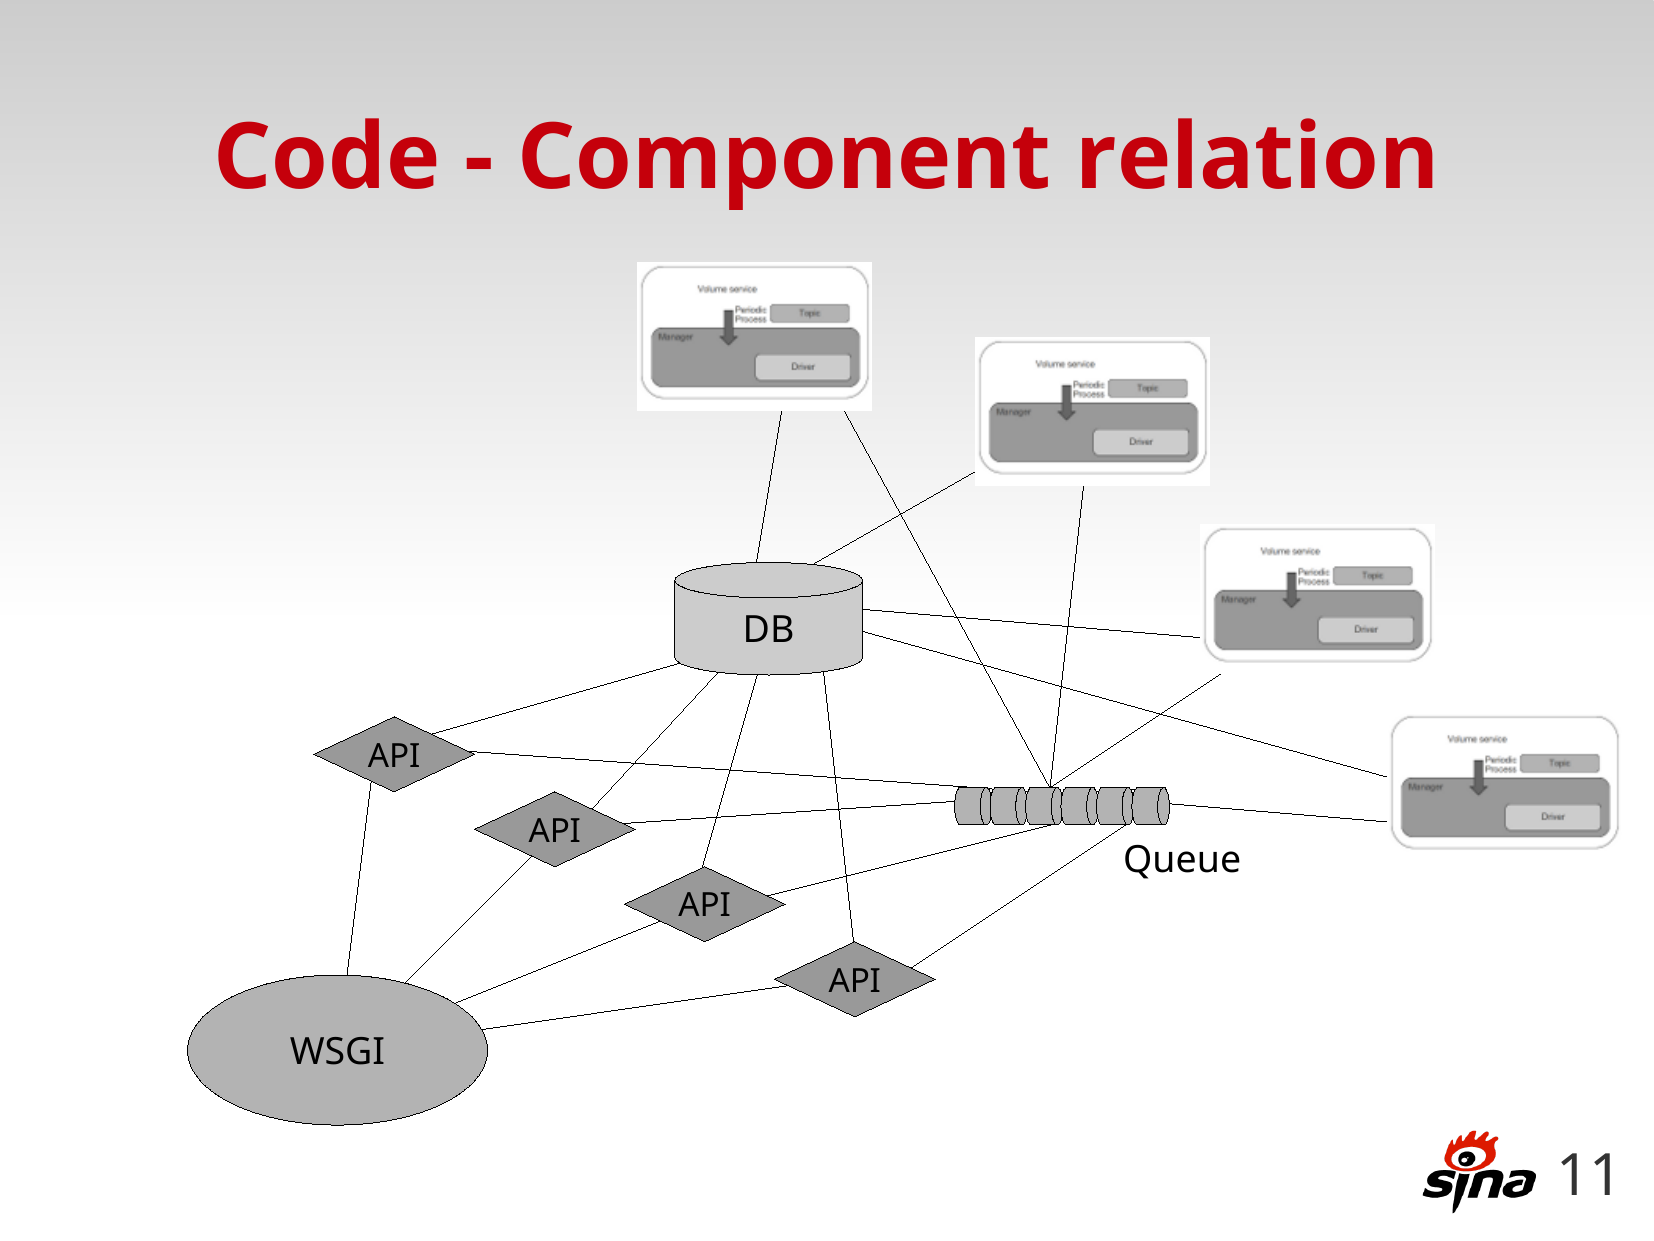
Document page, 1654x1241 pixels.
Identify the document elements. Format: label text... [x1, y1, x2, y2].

title Code - Component relation [82, 49, 1571, 257]
text_box [954, 787, 1170, 825]
picture [637, 262, 872, 411]
text_box API [474, 791, 636, 867]
text_box Queue [1107, 825, 1258, 883]
text_box API [774, 941, 936, 1017]
text_box WSGI [187, 975, 488, 1126]
picture [1200, 524, 1435, 674]
picture [1394, 1087, 1564, 1241]
picture [975, 337, 1210, 486]
text_box API [313, 716, 475, 792]
text_box DB [674, 562, 863, 676]
picture [1387, 712, 1622, 861]
text_box API [624, 866, 786, 942]
